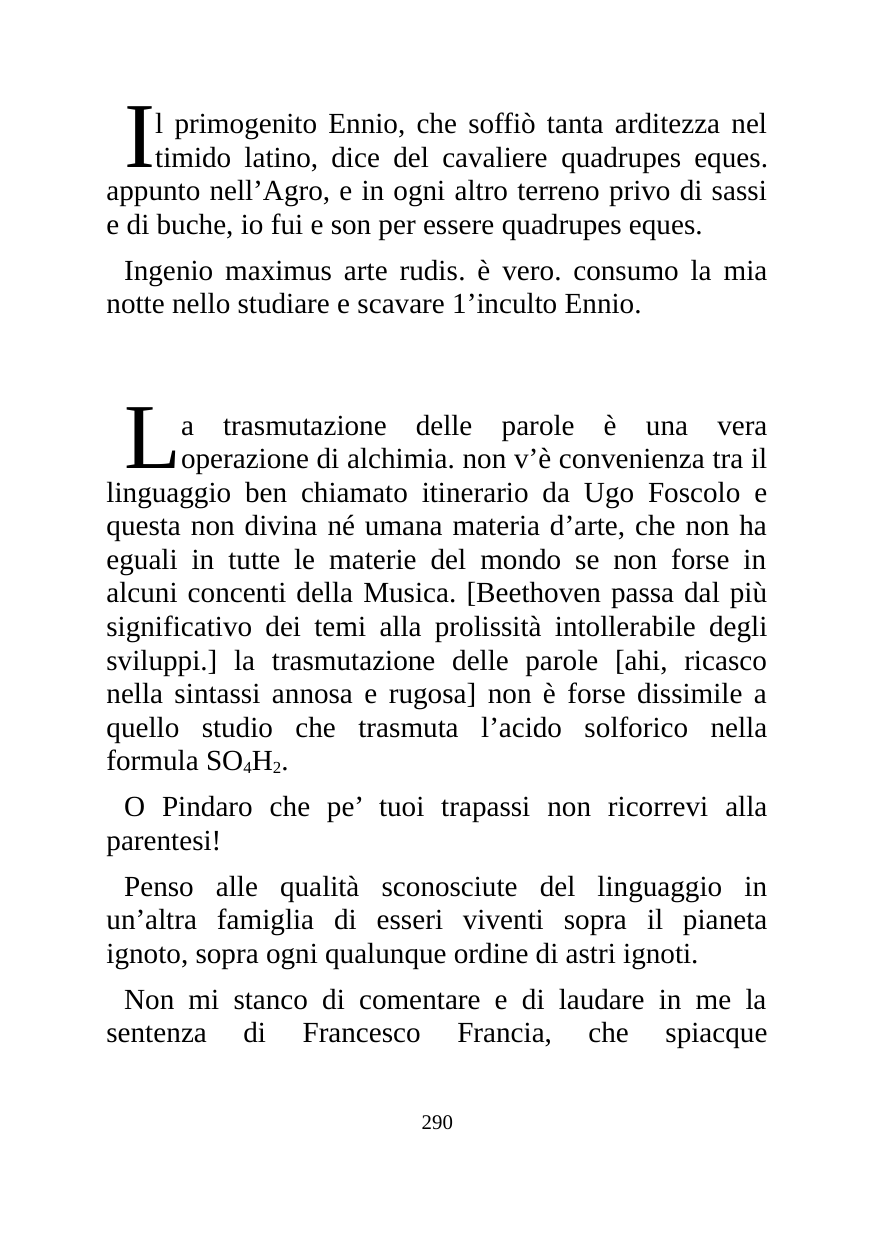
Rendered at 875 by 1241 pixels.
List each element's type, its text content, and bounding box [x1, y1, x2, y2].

text Penso alle qualità sconosciute del linguaggio in un’altra famiglia di esseri viventi sopra il pianeta ignoto, sopra ogni qualunque ordine di astri ignoti. [106, 869, 768, 969]
text Il primogenito Ennio, che soffiò tanta arditezza nel timido latino, dice del cavaliere quadrupes eques. appunto nell’Agro, e in ogni altro terreno privo di sassi e di buche, io fui e son per essere quadrupes eques. [106, 106, 768, 240]
text Ingenio maximus arte rudis. è vero. consumo la mia notte nello studiare e scavare 1’inculto Ennio. [106, 253, 768, 320]
text Non mi stanco di comentare e di laudare in me la sentenza di Francesco Francia, che spiacque [106, 982, 768, 1049]
text La trasmutazione delle parole è una vera operazione di alchimia. non v’è convenienza tra il linguaggio ben chiamato itinerario da Ugo Foscolo e questa non divina né umana materia d’arte, che non ha eguali in tutte le materie del mondo se non forse in alcuni concenti della Musica. [Beethoven passa dal più significativo dei temi alla prolissità intollerabile degli sviluppi.] la trasmutazione delle parole [ahi, ricasco nella sintassi annosa e rugosa] non è forse dissimile a quello studio che trasmuta l’acido solforico nella formula SO4H2. [106, 408, 768, 777]
text O Pindaro che pe’ tuoi trapassi non ricorrevi alla parentesi! [106, 789, 768, 856]
